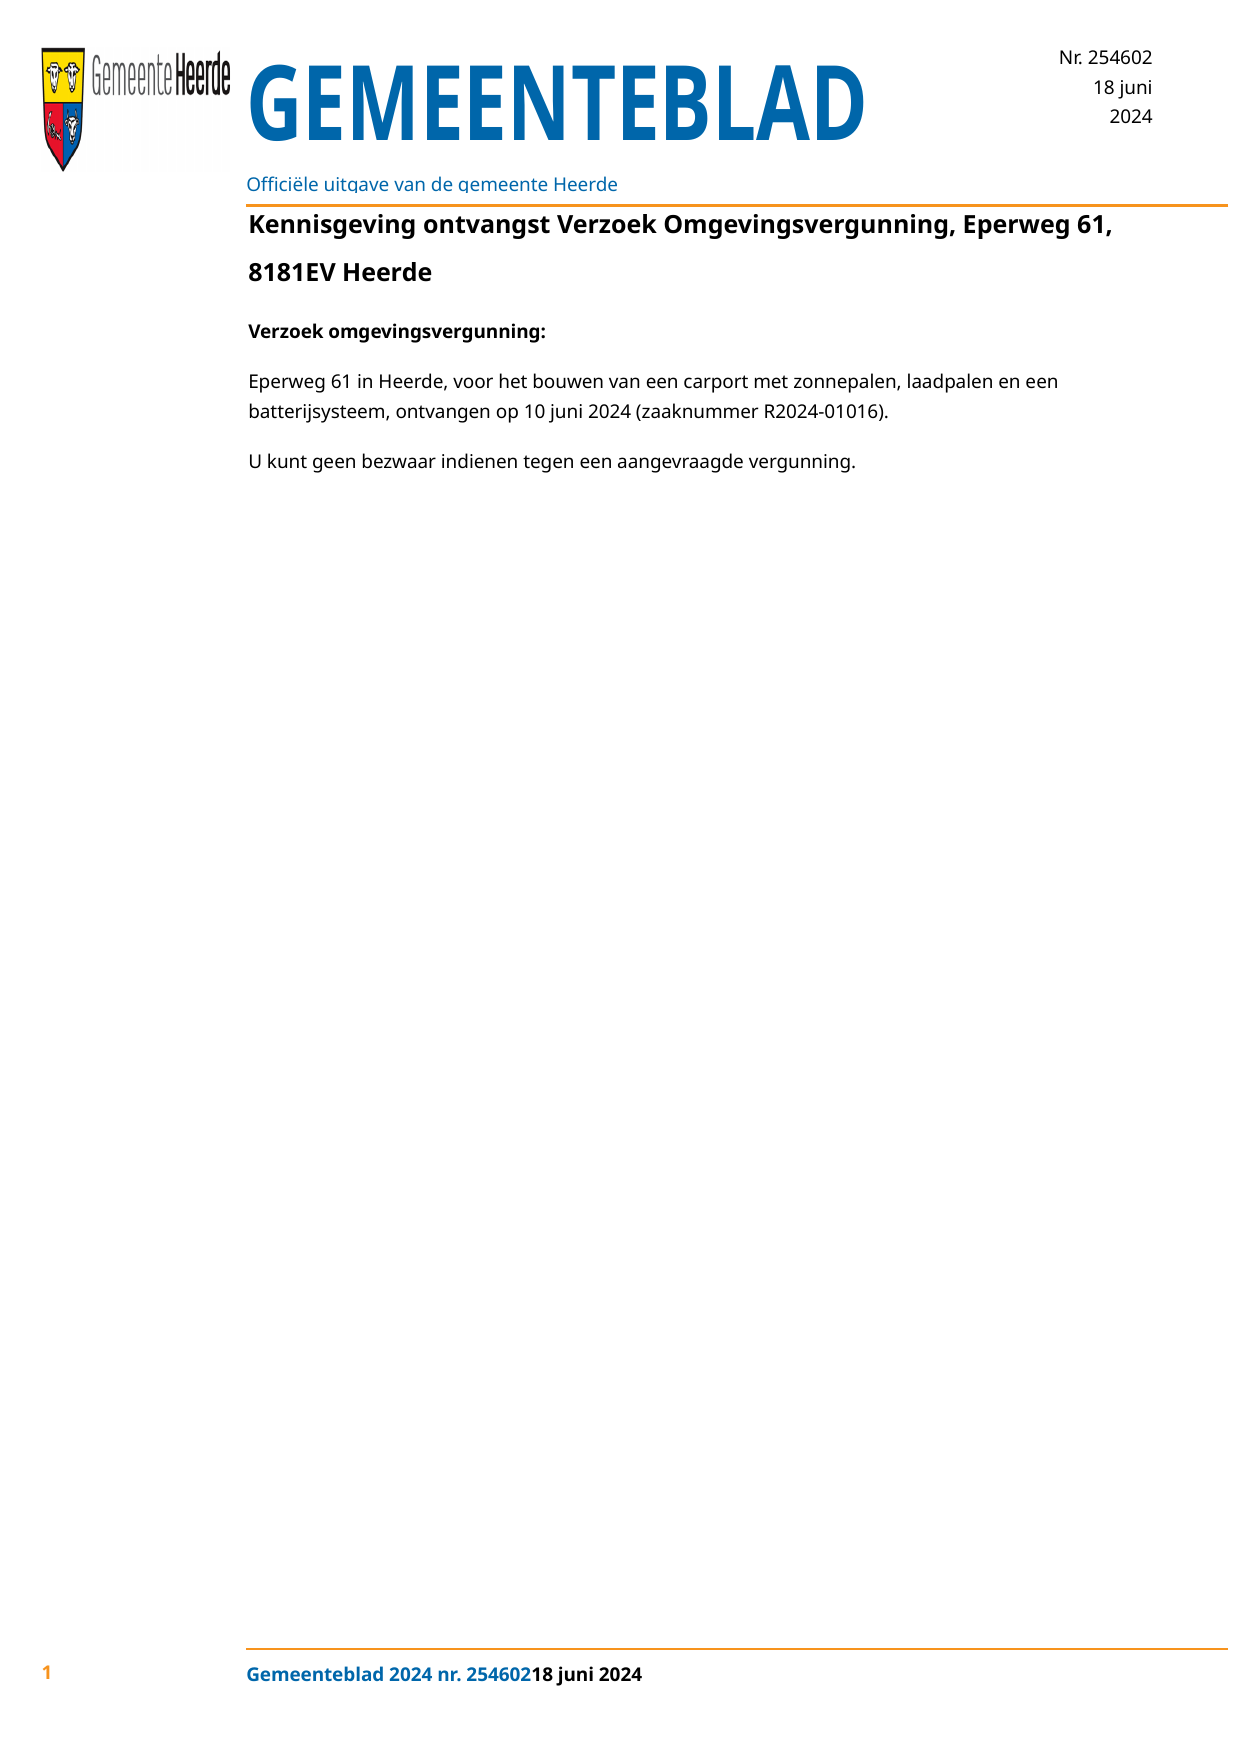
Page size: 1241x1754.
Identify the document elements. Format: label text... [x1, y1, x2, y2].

text Verzoek omgevingsvergunning: [248, 318, 1152, 344]
picture [41, 47, 231, 172]
text U kunt geen bezwaar indienen tegen een aangevraagde vergunning. [248, 448, 1152, 474]
text Eperweg 61 in Heerde, voor het bouwen van een carport met zonnepalen, laadpalen en een batterijsysteem, ontvangen op 10 juni 2024 (zaaknummer R2024-01016). [248, 368, 1152, 424]
text Kennisgeving ontvangst Verzoek Omgevingsvergunning, Eperweg 61, 8181EV Heerde [248, 207, 1152, 288]
